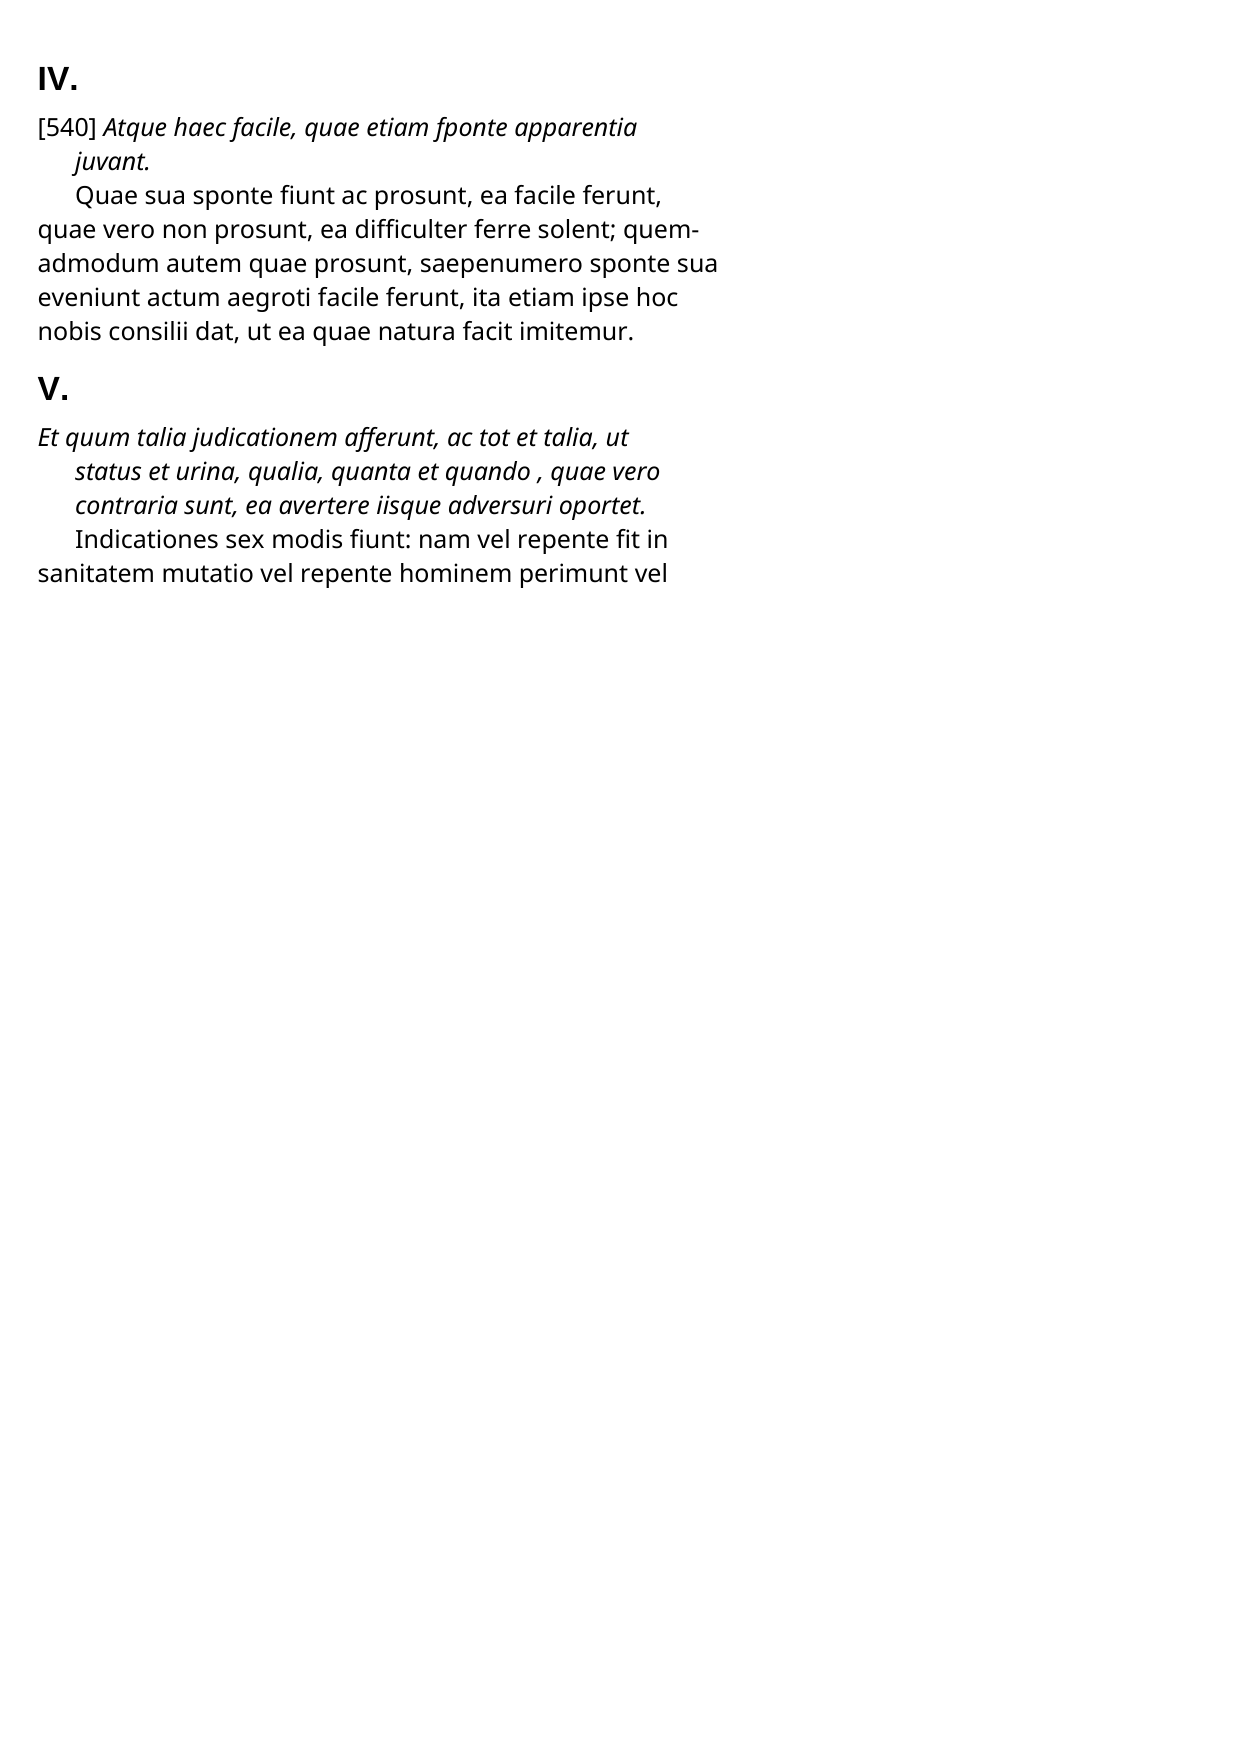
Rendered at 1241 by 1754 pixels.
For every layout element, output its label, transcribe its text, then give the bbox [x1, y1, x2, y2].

subtitle IV. [37, 58, 1203, 97]
text Quae sua sponte fiunt ac prosunt, ea facile ferunt, quae vero non prosunt, ea difficulter ferre solent; quem- admodum autem quae prosunt, saepenumero sponte sua eveniunt actum aegroti facile ferunt, ita etiam ipse hoc nobis consilii dat, ut ea quae natura facit imitemur. [37, 178, 1203, 348]
text Indicationes sex modis fiunt: nam vel repente fit in sanitatem mutatio vel repente hominem perimunt vel [37, 522, 1203, 590]
subtitle V. [37, 369, 1203, 407]
text [540] Atque haec facile, quae etiam fponte apparentia juvant. [37, 109, 1203, 178]
text Et quum talia judicationem afferunt, ac tot et talia, ut status et urina, qualia, quanta et quando , quae vero contraria sunt, ea avertere iisque adversuri oportet. [37, 420, 1203, 522]
